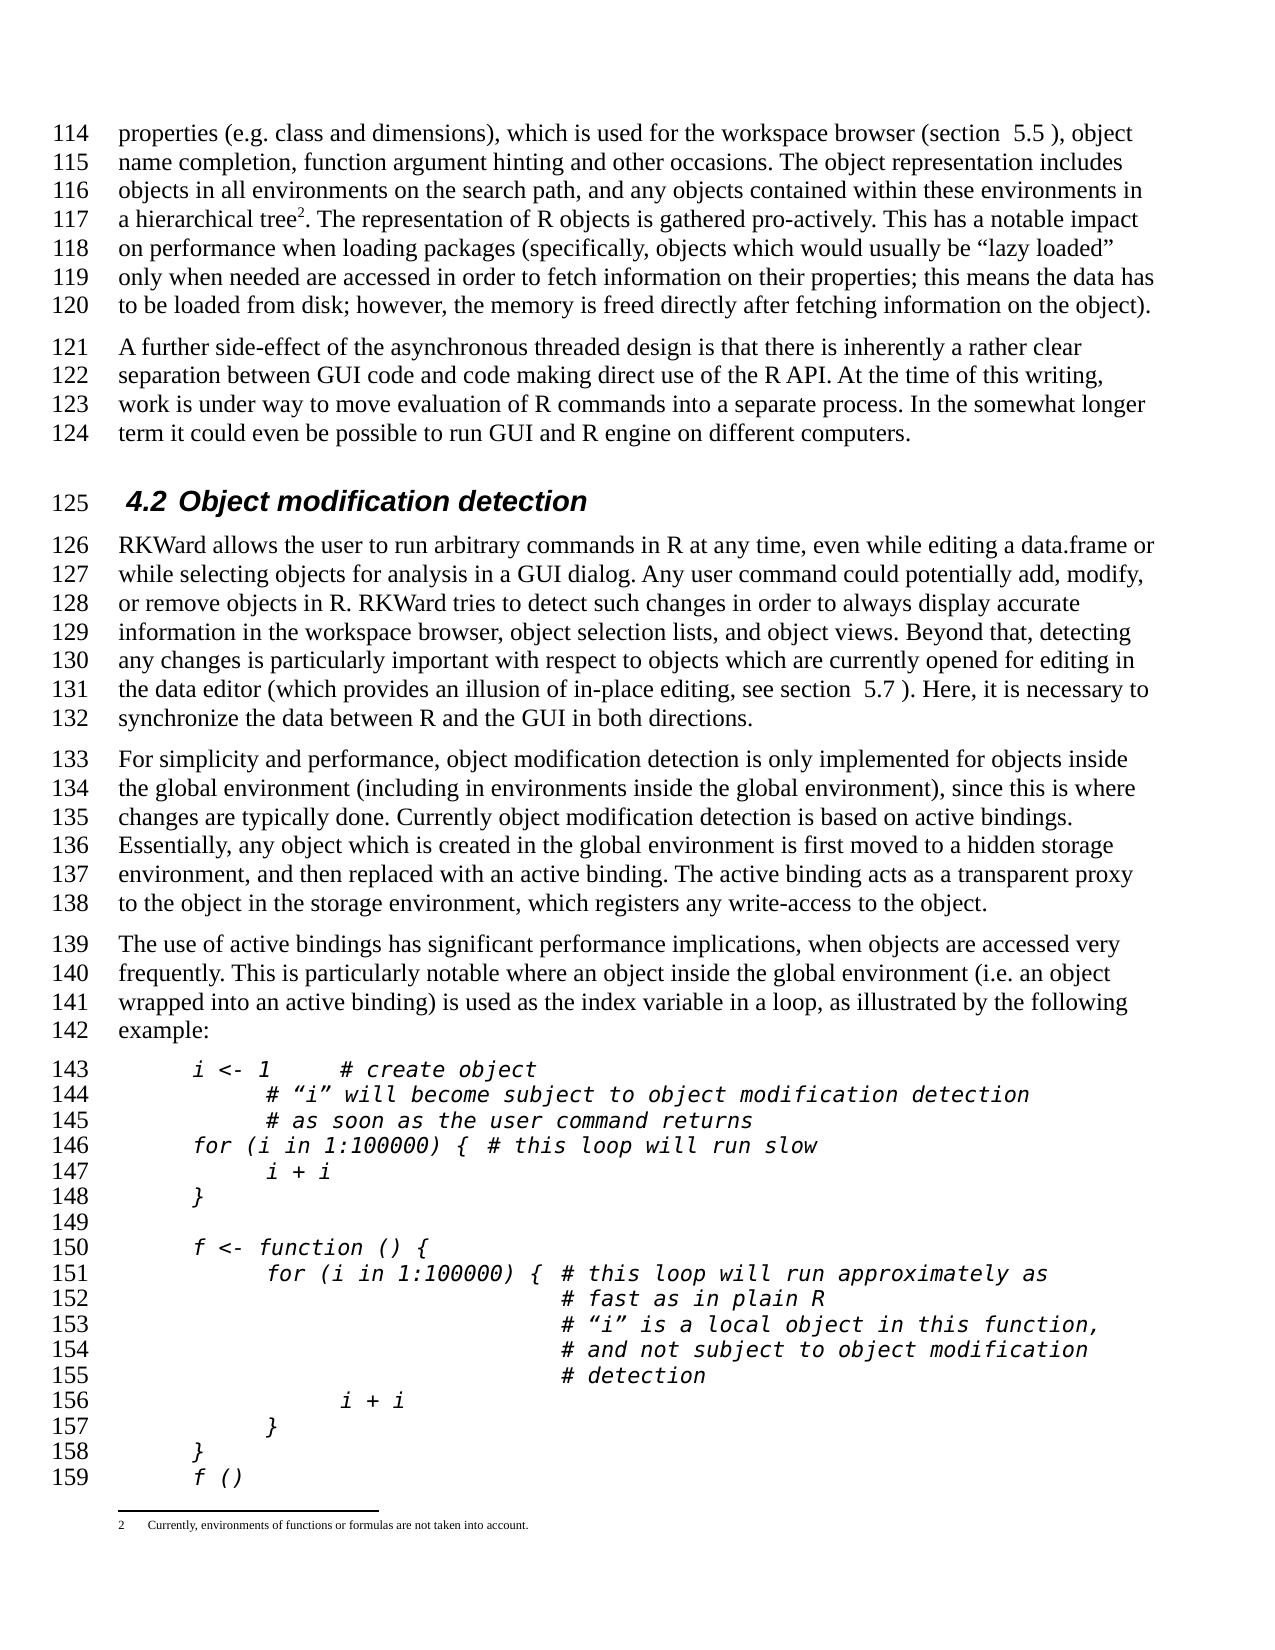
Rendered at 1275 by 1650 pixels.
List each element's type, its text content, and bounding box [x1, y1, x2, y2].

text # “i” will become subject to object modification detection [118, 1082, 1157, 1108]
text f () [118, 1465, 1157, 1491]
text for (i in 1:100000) { # this loop will run approximately as [118, 1261, 1157, 1286]
text i + i [118, 1388, 1157, 1414]
text # detection [118, 1363, 1157, 1388]
text f <- function () { [118, 1235, 1157, 1261]
text } [118, 1439, 1157, 1465]
text Currently, environments of functions or formulas are not taken into account. [118, 1517, 1157, 1532]
text i + i [118, 1159, 1157, 1184]
subtitle Object modification detection [118, 484, 1157, 518]
text for (i in 1:100000) { # this loop will run slow [118, 1133, 1157, 1159]
text # as soon as the user command returns [118, 1108, 1157, 1133]
text i <- 1 # create object [118, 1057, 1157, 1082]
text The use of active bindings has significant performance implications, when objects are accessed very frequently. This is particularly notable where an object inside the global environment (i.e. an object wrapped into an active binding) is used as the index variable in a loop, as illustrated by the following example: [118, 929, 1157, 1044]
text A further side-effect of the asynchronous threaded design is that there is inherently a rather clear separation between GUI code and code making direct use of the R API. At the time of this writing, work is under way to move evaluation of R commands into a separate process. In the somewhat longer term it could even be possible to run GUI and R engine on different computers. [118, 332, 1157, 447]
text RKWard allows the user to run arbitrary commands in R at any time, even while editing a data.frame or while selecting objects for analysis in a GUI dialog. Any user command could potentially add, modify, or remove objects in R. RKWard tries to detect such changes in order to always display accurate information in the workspace browser, object selection lists, and object views. Beyond that, detecting any changes is particularly important with respect to objects which are currently opened for editing in the data editor (which provides an illusion of in-place editing, see section 5.7 ). Here, it is necessary to synchronize the data between R and the GUI in both directions. [118, 530, 1157, 732]
text # and not subject to object modification [118, 1337, 1157, 1363]
text For simplicity and performance, object modification detection is only implemented for objects inside the global environment (including in environments inside the global environment), since this is where changes are typically done. Currently object modification detection is based on active bindings. Essentially, any object which is created in the global environment is first moved to a hidden storage environment, and then replaced with an active binding. The active binding acts as a transparent proxy to the object in the storage environment, which registers any write-access to the object. [118, 744, 1157, 917]
text } [118, 1184, 1157, 1210]
text properties (e.g. class and dimensions), which is used for the workspace browser (section 5.5 ), object name completion, function argument hinting and other occasions. The object representation includes objects in all environments on the search path, and any objects contained within these environments in a hierarchical tree. The representation of R objects is gathered pro-actively. This has a notable impact on performance when loading packages (specifically, objects which would usually be “lazy loaded” only when needed are accessed in order to fetch information on their properties; this means the data has to be loaded from disk; however, the memory is freed directly after fetching information on the object). [118, 118, 1157, 319]
text # fast as in plain R [118, 1286, 1157, 1312]
text # “i” is a local object in this function, [118, 1312, 1157, 1337]
text } [118, 1414, 1157, 1439]
